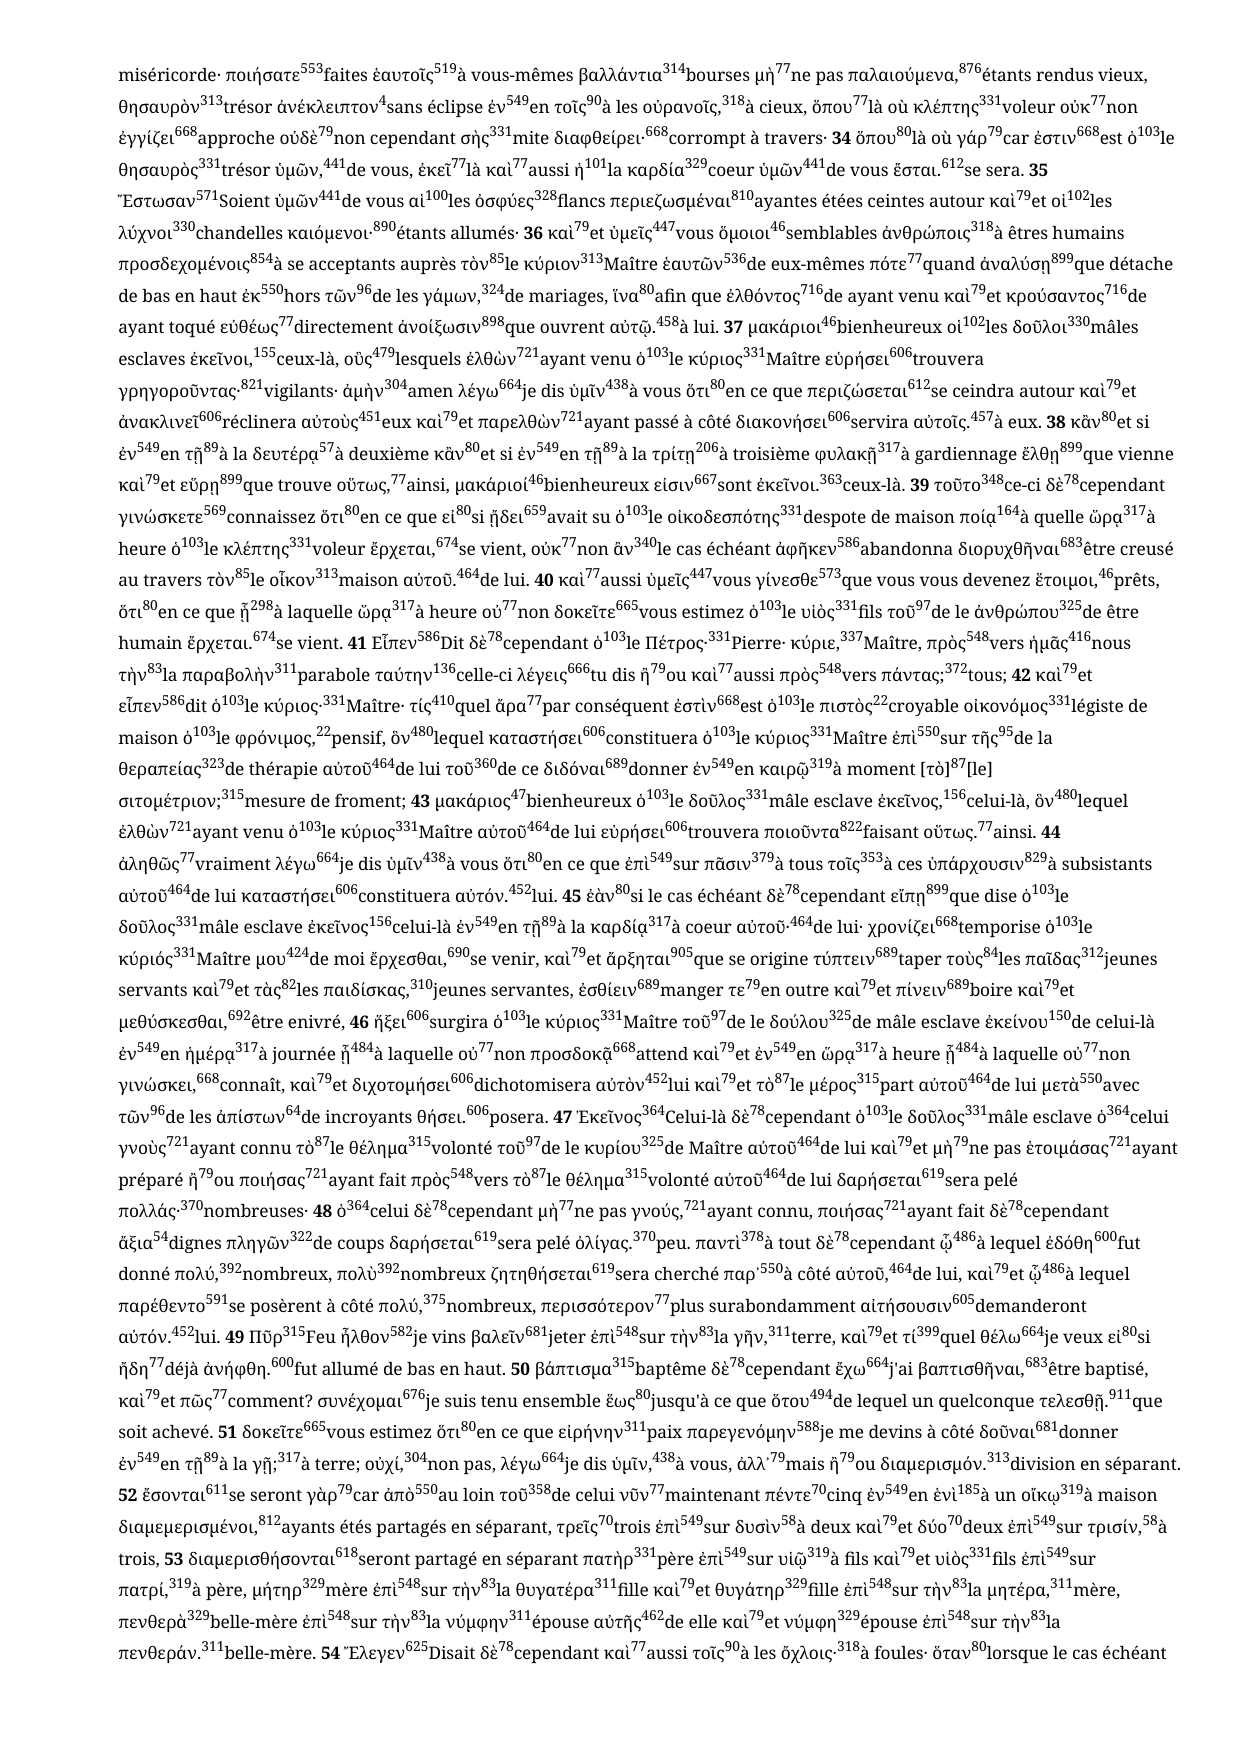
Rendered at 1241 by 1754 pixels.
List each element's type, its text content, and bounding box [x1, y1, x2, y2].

text 1 Ἐν549En οἷς485à lesquels ἐπισυναχθεισῶν751de ayantes étées rassemblées τῶν94de les μυριάδων322de myriades τοῦ97de le ὄχλου,325de foule, ὥστε80de sorte que καταπατεῖν689piétiner de haut en bas ἀλλήλους,501les uns les autres, ἤρξατο592se origina λέγειν689dire πρὸς548vers τοὺς84les μαθητὰς312disciples αὐτοῦ464de lui πρῶτον·77premièrement· προσέχετε569attenez ἑαυτοῖς519à vous-mêmes ἀπὸ550au loin τῆς95de la ζύμης,323de levain, ἥτις496laquelle une quelconque ἐστὶν668est ὑπόκρισις,329hypocrisie, τῶν96de les Φαρισαίων.324de Pharisiens. 2 Οὐδὲν392Aucun δὲ78cependant συγκεκαλυμμένον815ayant été couvert avec ἐστὶν668est ὃ500lequel οὐκ77non ἀποκαλυφθήσεται619sera découvert καὶ79et κρυπτὸν73caché ὃ500lequel οὐ77non γνωσθήσεται.619sera connu. 3 ἀνθ᾽550contre ὧν493de lesquels ὅσα481autant lesquels ἐν549en τῇ89à la σκοτίᾳ317à ténèbre εἴπατε583vous dîtes ἐν549en τῷ93à le φωτὶ321à lumière ἀκουσθήσεται,619sera écouté, καὶ79et ὃ482lequel πρὸς548vers τὸ87le οὖς315oreille ἐλαλήσατε583vous bavardâtes ἐν549en τοῖς92à les ταμείοις320à celliers κηρυχθήσεται619sera annoncé ἐπὶ550sur τῶν98de les δωμάτων.326de dômes. 4 Λέγω664Je dis δὲ78cependant ὑμῖν438à vous τοῖς90à les φίλοις58à amis μου,424de moi, μὴ77ne pas φοβηθῆτε562soyez effrayés ἀπὸ550au loin τῶν357de ceux ἀποκτεινόντων833de tuants catégoriquement τὸ87le σῶμα315corps καὶ79et μετὰ548après ταῦτα347ces-ci μὴ77ne pas ἐχόντων833de ayants περισσότερόν55plus surabondant τι271un quelconque ποιῆσαι.681faire. 5 ὑποδείξω602je montrerai en dessous δὲ78cependant ὑμῖν438à vous τίνα397quel φοβηθῆτε·908que vous soyez effrayé· φοβήθητε562soyez effrayés τὸν346celui μετὰ548après τὸ348ce ἀποκτεῖναι681tuer catégoriquement ἔχοντα822ayant ἐξουσίαν311autorité ἐμβαλεῖν681jeter au dedans εἰς548envers τὴν83la γέενναν.311géhenne. ναὶ304oui λέγω664je dis ὑμῖν,438à vous, τοῦτον346celui-ci φοβήθητε.562soyez effrayés. 6 οὐχὶ340non pas πέντε198cinq στρουθία332moineaux πωλοῦνται679sont troqués ἀσσαρίων326de assarions δύο;192de deux; καὶ79et ἓν73un ἐξ550hors αὐτῶν465de eux οὐκ77non ἔστιν668est ἐπιλελησμένον815ayant été omis en plus ἐνώπιον552en devant τοῦ97de le θεοῦ.325de Dieu. 7 ἀλλὰ79mais καὶ77aussi αἱ100les τρίχες328cheveux τῆς95de la κεφαλῆς323de tête ὑμῶν441de vous πᾶσαι387toutes ἠρίθμηνται.653ont été nombrés. μὴ77ne pas φοβεῖσθε·573que vous vous effrayez· πολλῶν282de nombreux στρουθίων326de moineaux διαφέρετε.665vous différez. 8 Λέγω664Je dis δὲ78cependant ὑμῖν,438à vous, πᾶς390tout ὃς498lequel ἂν340le cas échéant ὁμολογήσῃ899que avoue ἐν549en ἐμοὶ420à moi ἔμπροσθεν552en devers τῶν96de les ἀνθρώπων,324de êtres humains, καὶ77aussi ὁ103le υἱὸς331fils τοῦ97de le ἀνθρώπου325de être humain ὁμολογήσει606avouera ἐν549en αὐτῷ458à lui ἔμπροσθεν552en devers τῶν96de les ἀγγέλων324de messagers τοῦ97de le θεοῦ·325de Dieu· 9 ὁ364celui δὲ78cependant ἀρνησάμενός740se ayant nié με417moi ἐνώπιον552en devant τῶν96de les ἀνθρώπων324de êtres humains ἀπαρνηθήσεται619sera nié au loin ἐνώπιον552en devant τῶν96de les ἀγγέλων324de messagers τοῦ97de le θεοῦ.325de Dieu. 10 Καὶ79Et πᾶς390tout ὃς498lequel ἐρεῖ606dira λόγον313discours εἰς548envers τὸν85le υἱὸν313fils τοῦ97de le ἀνθρώπου,325de être humain, ἀφεθήσεται619sera abandonné αὐτῷ·458à lui· τῷ352à celui δὲ78cependant εἰς548envers τὸ87le ἅγιον6saint πνεῦμα315souffle βλασφημήσαντι713à ayant blasphémé οὐκ77non ἀφεθήσεται.619sera abandonné. 11 Ὅταν80Lorsque le cas échéant δὲ78cependant εἰσφέρωσιν920que importent ὑμᾶς436vous ἐπὶ548sur τὰς82les συναγωγὰς310synagogues καὶ79et τὰς82les ἀρχὰς310origines καὶ79et τὰς82les ἐξουσίας,310autorités, μὴ77ne pas μεριμνήσητε896que vous inquiétiez πῶς77comment? ἢ79ou τί399quel ἀπολογήσησθε902que vous vous apologisiez ἢ79ou τί399quel εἴπητε·896que vous disiez· 12 τὸ105le γὰρ79car ἅγιον24saint πνεῦμα333souffle διδάξει606enseignera ὑμᾶς436vous ἐν549en αὐτῇ142à même τῇ89à la ὥρᾳ317à heure ἃ481lesquels δεῖ668attache de lien εἰπεῖν.681dire. 13 Εἶπεν586Dit δέ78cependant τις390un quelconque ἐκ550hors τοῦ97de le ὄχλου325de foule αὐτῷ·458à lui· διδάσκαλε,337enseignant, εἰπὲ554dis τῷ91à le ἀδελφῷ319à frère μου424de moi μερίσασθαι682se partager μετ᾽550avec ἐμοῦ424de moi τὴν83la κληρονομίαν.311héritage. 14 ὁ469celui δὲ78cependant εἶπεν586dit αὐτῷ·458à lui· ἄνθρωπε,337être humain, τίς410quel με417moi κατέστησεν586constitua κριτὴν313juge ἢ79ou μεριστὴν313partageur ἐφ᾽548sur ὑμᾶς;436vous; 15 Εἶπεν586Dit δὲ78cependant πρὸς548vers αὐτούς·451eux· ὁρᾶτε569voyez καὶ79et φυλάσσεσθε573que vous vous gardiennez ἀπὸ550au loin πάσης279de toute πλεονεξίας,323de cupidité, ὅτι80en ce que οὐκ77non ἐν549en τῷ354à ce περισσεύειν689surabonder τινὶ378à un quelconque ἡ101la ζωὴ329vie αὐτοῦ464de lui ἐστιν668est ἐκ550hors τῶν359de ces ὑπαρχόντων835de subsistants αὐτῷ.458à lui. 16 Εἶπεν586Dit δὲ78cependant παραβολὴν311parabole πρὸς548vers αὐτοὺς451eux λέγων·840disant· ἀνθρώπου325de être humain τινὸς281de un quelconque πλουσίου16de riche εὐφόρησεν586colporta bien ἡ101la χώρα.329région. 17 καὶ79et διελογίζετο631se calculait au-travers ἐν549en ἑαυτῷ533à lui-même λέγων·840disant· τί399quel ποιήσω,895que je fasse, ὅτι80en ce que οὐκ77non ἔχω664j'ai ποῦ77où? συνάξω602je mènerai ensemble τοὺς84les καρπούς312fruits μου;424de moi; 18 καὶ79et εἶπεν·586dit· τοῦτο348ce-ci ποιήσω,602je ferai, καθελῶ602je saisirai du haut vers le bas μου424de moi τὰς82les ἀποθήκας310granges καὶ79et μείζονας50plus grandes οἰκοδομήσω602j'édifierai en maison καὶ79et συνάξω602je mènerai ensemble ἐκεῖ77là πάντα269tout τὸν85le σῖτον313froment καὶ79et τὰ86les ἀγαθά54bons μου424de moi 19 καὶ79et ἐρῶ602je dirai τῇ89à la ψυχῇ317à âme μου·424de moi· ψυχή,335âme, ἔχεις666tu as πολλὰ270nombreux ἀγαθὰ54bons κείμενα850se couchants εἰς548envers ἔτη314ans πολλά·270nombreux· ἀναπαύου,574te pause de bas en haut, φάγε,554mange, πίε,554bois, εὐφραίνου.578sois réjoui. 20 εἶπεν586dit δὲ78cependant αὐτῷ458à lui ὁ103le θεός·331Dieu· ἄφρων,76insensé, ταύτῃ142à celle-ci τῇ89à la νυκτὶ317à nuit τὴν83la ψυχήν311âme σου442de toi ἀπαιτοῦσιν667redemandent au loin ἀπὸ550au loin σοῦ·442de toi· ἃ481lesquels δὲ78cependant ἡτοίμασας,584tu préparas, τίνι401à quel ἔσται;612se sera; 21 οὕτως77ainsi ὁ364celui θησαυρίζων840thésaurisant ἑαυτῷ533à lui-même καὶ79et μὴ77ne pas εἰς548envers θεὸν313Dieu πλουτῶν.840étant riche. 22 Εἶπεν586Dit δὲ78cependant πρὸς548vers τοὺς84les μαθητὰς312disciples [αὐτοῦ]·464[de lui]· διὰ548par le fait de τοῦτο348ce-ci λέγω664je dis ὑμῖν·438à vous· μὴ77ne pas μεριμνᾶτε569inquiétez τῇ249à la ψυχῇ317à âme τί399quel φάγητε,896que vous mangiez, μηδὲ79ni cependant τῷ93à le σώματι321à corps τί399quel ἐνδύσησθε.902que vous vous envêtiez. 23 ἡ261la γὰρ79car ψυχὴ329âme πλεῖόν49plus nombreusement ἐστιν668est τῆς95de la τροφῆς323de nourriture καὶ79et τὸ105le σῶμα333corps τοῦ99de le ἐνδύματος.327de vêtement. 24 κατανοήσατε553intelligez complètement τοὺς84les κόρακας312corbeaux ὅτι80en ce que οὐ77non σπείρουσιν667sèment οὐδὲ79non cependant θερίζουσιν,667moissonnent, οἷς485à lesquels οὐκ77non ἔστιν668est ταμεῖον333cellier οὐδὲ79non cependant ἀποθήκη,329grange, καὶ79et ὁ103le θεὸς331Dieu τρέφει668nourrit αὐτούς·451eux· πόσῳ402à combien grand? μᾶλλον77davantage ὑμεῖς447vous διαφέρετε665vous différez τῶν98de les πετεινῶν.326de volatiles. 25 τίς410quel δὲ78cependant ἐξ550hors ὑμῶν441de vous μεριμνῶν840inquiétant δύναται674se peut ἐπὶ548sur τὴν83la ἡλικίαν311âge αὐτοῦ464de lui προσθεῖναι681apposer πῆχυν;313coudée; 26 εἰ80si οὖν79donc οὐδὲ77non cependant ἐλάχιστον55moindre δύνασθε,671vous vous pouvez, τί399quel περὶ550autour τῶν98de les λοιπῶν385de restants μεριμνᾶτε;665vous inquiétez; 27 κατανοήσατε553intelligez complètement τὰ86les κρίνα314lis πῶς77comment? αὐξάνει·668croît· οὐ77non κοπιᾷ668peine οὐδὲ79non cependant νήθει·668file· λέγω664je dis δὲ78cependant ὑμῖν,438à vous, οὐδὲ77non cependant Σολομὼν331Solomon ἐν549en πάσῃ273à toute τῇ89à la δόξῃ317à gloire αὐτοῦ464de lui περιεβάλετο592se entoura ὡς80comme ἓν73un τούτων.359de ces-ci. 28 εἰ80si δὲ78cependant ἐν549en ἀγρῷ319à champ τὸν85le χόρτον313herbe ὄντα822étant σήμερον77aujourd'hui καὶ79et αὔριον77demain εἰς548envers κλίβανον313clibanus βαλλόμενον875étant jeté ὁ103le θεὸς331Dieu οὕτως77ainsi ἀμφιέζει,668revêt autour, πόσῳ402à combien grand? μᾶλλον77davantage ὑμᾶς,436vous, ὀλιγόπιστοι.75de petites croyances. 29 καὶ77aussi ὑμεῖς447vous μὴ77ne pas ζητεῖτε569cherchez τί399quel φάγητε896que vous mangiez καὶ79et τί399quel πίητε896que vous buviez καὶ79et μὴ77ne pas μετεωρίζεσθε·577soyez élevés haut· 30 ταῦτα347ces-ci γὰρ79car πάντα270tous τὰ104les ἔθνη332ethnies τοῦ97de le κόσμου325de monde ἐπιζητοῦσιν,667surcherchent, ὑμῶν441de vous δὲ78cependant ὁ103le πατὴρ331père οἶδεν642a su ὅτι80en ce que χρῄζετε665vous avez besoin τούτων.359de ces-ci. 31 πλὴν79toutefois ζητεῖτε569cherchez τὴν83la βασιλείαν311royauté αὐτοῦ,464de lui, καὶ79et ταῦτα365ces-ci προστεθήσεται619sera apposé ὑμῖν.438à vous. 32 Μὴ77Ne pas φοβοῦ,574te effraie, τὸ111le μικρὸν28petit ποίμνιον,339troupeau de berger, ὅτι80en ce que εὐδόκησεν586estima en bien ὁ103le πατὴρ331père ὑμῶν441de vous δοῦναι681donner ὑμῖν438à vous τὴν83la βασιλείαν.311royauté. 33 Πωλήσατε553Troquez τὰ347ces ὑπάρχοντα823subsistants ὑμῶν441de vous καὶ79et δότε553donnez ἐλεημοσύνην·311acte de miséricorde· ποιήσατε553faites ἑαυτοῖς519à vous-mêmes βαλλάντια314bourses μὴ77ne pas παλαιούμενα,876étants rendus vieux, θησαυρὸν313trésor ἀνέκλειπτον4sans éclipse ἐν549en τοῖς90à les οὐρανοῖς,318à cieux, ὅπου77là où κλέπτης331voleur οὐκ77non ἐγγίζει668approche οὐδὲ79non cependant σὴς331mite διαφθείρει·668corrompt à travers· 34 ὅπου80là où γάρ79car ἐστιν668est ὁ103le θησαυρὸς331trésor ὑμῶν,441de vous, ἐκεῖ77là καὶ77aussi ἡ101la καρδία329coeur ὑμῶν441de vous ἔσται.612se sera. 35 Ἔστωσαν571Soient ὑμῶν441de vous αἱ100les ὀσφύες328flancs περιεζωσμέναι810ayantes étées ceintes autour καὶ79et οἱ102les λύχνοι330chandelles καιόμενοι·890étants allumés· 36 καὶ79et ὑμεῖς447vous ὅμοιοι46semblables ἀνθρώποις318à êtres humains προσδεχομένοις854à se acceptants auprès τὸν85le κύριον313Maître ἑαυτῶν536de eux-mêmes πότε77quand ἀναλύσῃ899que détache de bas en haut ἐκ550hors τῶν96de les γάμων,324de mariages, ἵνα80afin que ἐλθόντος716de ayant venu καὶ79et κρούσαντος716de ayant toqué εὐθέως77directement ἀνοίξωσιν898que ouvrent αὐτῷ.458à lui. 37 μακάριοι46bienheureux οἱ102les δοῦλοι330mâles esclaves ἐκεῖνοι,155ceux-là, οὓς479lesquels ἐλθὼν721ayant venu ὁ103le κύριος331Maître εὑρήσει606trouvera γρηγοροῦντας·821vigilants· ἀμὴν304amen λέγω664je dis ὑμῖν438à vous ὅτι80en ce que περιζώσεται612se ceindra autour καὶ79et ἀνακλινεῖ606réclinera αὐτοὺς451eux καὶ79et παρελθὼν721ayant passé à côté διακονήσει606servira αὐτοῖς.457à eux. 38 κἂν80et si ἐν549en τῇ89à la δευτέρᾳ57à deuxième κἂν80et si ἐν549en τῇ89à la τρίτῃ206à troisième φυλακῇ317à gardiennage ἔλθῃ899que vienne καὶ79et εὕρῃ899que trouve οὕτως,77ainsi, μακάριοί46bienheureux εἰσιν667sont ἐκεῖνοι.363ceux-là. 39 τοῦτο348ce-ci δὲ78cependant γινώσκετε569connaissez ὅτι80en ce que εἰ80si ᾔδει659avait su ὁ103le οἰκοδεσπότης331despote de maison ποίᾳ164à quelle ὥρᾳ317à heure ὁ103le κλέπτης331voleur ἔρχεται,674se vient, οὐκ77non ἂν340le cas échéant ἀφῆκεν586abandonna διορυχθῆναι683être creusé au travers τὸν85le οἶκον313maison αὐτοῦ.464de lui. 40 καὶ77aussi ὑμεῖς447vous γίνεσθε573que vous vous devenez ἕτοιμοι,46prêts, ὅτι80en ce que ᾗ298à laquelle ὥρᾳ317à heure οὐ77non δοκεῖτε665vous estimez ὁ103le υἱὸς331fils τοῦ97de le ἀνθρώπου325de être humain ἔρχεται.674se vient. 41 Εἶπεν586Dit δὲ78cependant ὁ103le Πέτρος·331Pierre· κύριε,337Maître, πρὸς548vers ἡμᾶς416nous τὴν83la παραβολὴν311parabole ταύτην136celle-ci λέγεις666tu dis ἢ79ou καὶ77aussi πρὸς548vers πάντας;372tous; 42 καὶ79et εἶπεν586dit ὁ103le κύριος·331Maître· τίς410quel ἄρα77par conséquent ἐστὶν668est ὁ103le πιστὸς22croyable οἰκονόμος331légiste de maison ὁ103le φρόνιμος,22pensif, ὃν480lequel καταστήσει606constituera ὁ103le κύριος331Maître ἐπὶ550sur τῆς95de la θεραπείας323de thérapie αὐτοῦ464de lui τοῦ360de ce διδόναι689donner ἐν549en καιρῷ319à moment [τὸ]87[le] σιτομέτριον;315mesure de froment; 43 μακάριος47bienheureux ὁ103le δοῦλος331mâle esclave ἐκεῖνος,156celui-là, ὃν480lequel ἐλθὼν721ayant venu ὁ103le κύριος331Maître αὐτοῦ464de lui εὑρήσει606trouvera ποιοῦντα822faisant οὕτως.77ainsi. 44 ἀληθῶς77vraiment λέγω664je dis ὑμῖν438à vous ὅτι80en ce que ἐπὶ549sur πᾶσιν379à tous τοῖς353à ces ὑπάρχουσιν829à subsistants αὐτοῦ464de lui καταστήσει606constituera αὐτόν.452lui. 45 ἐὰν80si le cas échéant δὲ78cependant εἴπῃ899que dise ὁ103le δοῦλος331mâle esclave ἐκεῖνος156celui-là ἐν549en τῇ89à la καρδίᾳ317à coeur αὐτοῦ·464de lui· χρονίζει668temporise ὁ103le κύριός331Maître μου424de moi ἔρχεσθαι,690se venir, καὶ79et ἄρξηται905que se origine τύπτειν689taper τοὺς84les παῖδας312jeunes servants καὶ79et τὰς82les παιδίσκας,310jeunes servantes, ἐσθίειν689manger τε79en outre καὶ79et πίνειν689boire καὶ79et μεθύσκεσθαι,692être enivré, 46 ἥξει606surgira ὁ103le κύριος331Maître τοῦ97de le δούλου325de mâle esclave ἐκείνου150de celui-là ἐν549en ἡμέρᾳ317à journée ᾗ484à laquelle οὐ77non προσδοκᾷ668attend καὶ79et ἐν549en ὥρᾳ317à heure ᾗ484à laquelle οὐ77non γινώσκει,668connaît, καὶ79et διχοτομήσει606dichotomisera αὐτὸν452lui καὶ79et τὸ87le μέρος315part αὐτοῦ464de lui μετὰ550avec τῶν96de les ἀπίστων64de incroyants θήσει.606posera. 47 Ἐκεῖνος364Celui-là δὲ78cependant ὁ103le δοῦλος331mâle esclave ὁ364celui γνοὺς721ayant connu τὸ87le θέλημα315volonté τοῦ97de le κυρίου325de Maître αὐτοῦ464de lui καὶ79et μὴ79ne pas ἑτοιμάσας721ayant préparé ἢ79ou ποιήσας721ayant fait πρὸς548vers τὸ87le θέλημα315volonté αὐτοῦ464de lui δαρήσεται619sera pelé πολλάς·370nombreuses· 48 ὁ364celui δὲ78cependant μὴ77ne pas γνούς,721ayant connu, ποιήσας721ayant fait δὲ78cependant ἄξια54dignes πληγῶν322de coups δαρήσεται619sera pelé ὀλίγας.370peu. παντὶ378à tout δὲ78cependant ᾧ486à lequel ἐδόθη600fut donné πολύ,392nombreux, πολὺ392nombreux ζητηθήσεται619sera cherché παρ᾽550à côté αὐτοῦ,464de lui, καὶ79et ᾧ486à lequel παρέθεντο591se posèrent à côté πολύ,375nombreux, περισσότερον77plus surabondamment αἰτήσουσιν605demanderont αὐτόν.452lui. 49 Πῦρ315Feu ἦλθον582je vins βαλεῖν681jeter ἐπὶ548sur τὴν83la γῆν,311terre, καὶ79et τί399quel θέλω664je veux εἰ80si ἤδη77déjà ἀνήφθη.600fut allumé de bas en haut. 50 βάπτισμα315baptême δὲ78cependant ἔχω664j'ai βαπτισθῆναι,683être baptisé, καὶ79et πῶς77comment? συνέχομαι676je suis tenu ensemble ἕως80jusqu'à ce que ὅτου494de lequel un quelconque τελεσθῇ.911que soit achevé. 51 δοκεῖτε665vous estimez ὅτι80en ce que εἰρήνην311paix παρεγενόμην588je me devins à côté δοῦναι681donner ἐν549en τῇ89à la γῇ;317à terre; οὐχί,304non pas, λέγω664je dis ὑμῖν,438à vous, ἀλλ᾽79mais ἢ79ou διαμερισμόν.313division en séparant. 52 ἔσονται611se seront γὰρ79car ἀπὸ550au loin τοῦ358de celui νῦν77maintenant πέντε70cinq ἐν549en ἑνὶ185à un οἴκῳ319à maison διαμεμερισμένοι,812ayants étés partagés en séparant, τρεῖς70trois ἐπὶ549sur δυσὶν58à deux καὶ79et δύο70deux ἐπὶ549sur τρισίν,58à trois, 53 διαμερισθήσονται618seront partagé en séparant πατὴρ331père ἐπὶ549sur υἱῷ319à fils καὶ79et υἱὸς331fils ἐπὶ549sur πατρί,319à père, μήτηρ329mère ἐπὶ548sur τὴν83la θυγατέρα311fille καὶ79et θυγάτηρ329fille ἐπὶ548sur τὴν83la μητέρα,311mère, πενθερὰ329belle-mère ἐπὶ548sur τὴν83la νύμφην311épouse αὐτῆς462de elle καὶ79et νύμφη329épouse ἐπὶ548sur τὴν83la πενθεράν.311belle-mère. 54 Ἔλεγεν625Disait δὲ78cependant καὶ77aussi τοῖς90à les ὄχλοις·318à foules· ὅταν80lorsque le cas échéant ἴδητε896que vous voyiez [τὴν]83[la] νεφέλην311nuée ἀνατέλλουσαν820levante de bas en haut ἐπὶ550sur δυσμῶν,322de couchants, εὐθέως77directement λέγετε665vous dites ὅτι80en ce que ὄμβρος331averse ἔρχεται,674se vient, καὶ79et γίνεται674se devient οὕτως·77ainsi· 55 καὶ79et ὅταν80lorsque le cas échéant νότον313sud πνέοντα,822soufflant, λέγετε665vous dites ὅτι80en ce que καύσων331canicule ἔσται,612se sera, καὶ79et γίνεται.674se devient. 56 ὑποκριταί,336hypocrites, τὸ87le πρόσωπον315face τοῦ97de le οὐρανοῦ325de ciel καὶ79et τῆς95de la γῆς323de terre οἴδατε639vous avez su δοκιμάζειν,689éprouver, τὸν85le καιρὸν313moment δὲ78cependant τοῦτον138celui-ci πῶς77comment? οὐκ77non οἴδατε639vous avez su δοκιμάζειν;689éprouver; 57 Τί399Quel δὲ78cependant καὶ77aussi ἀφ᾽550au loin ἑαυτῶν521de vous-mêmes οὐ77non κρίνετε665vous jugez τὸ482ce δίκαιον;55juste; 58 ὡς80comme γὰρ79car ὑπάγεις666tu diriges en arrière μετὰ550avec τοῦ97de le ἀντιδίκου325de adversaire σου442de toi ἐπ᾽548sur ἄρχοντα,313chef, ἐν549en τῇ89à la ὁδῷ317à chemin δὸς554donne ἐργασίαν311travaillance ἀπηλλάχθαι688avoir été débarrassé ἀπ᾽550au loin αὐτοῦ,464de lui, μήποτε80de peur que κατασύρῃ921que traîne de haut en bas σε437toi πρὸς548vers τὸν85le κριτήν,313juge, καὶ79et ὁ103le κριτής331juge σε437toi παραδώσει606livrera τῷ91à le πράκτορι,319à exécuteur, καὶ79et ὁ103le πράκτωρ331exécuteur σε437toi βαλεῖ606jettera εἰς548envers φυλακήν.311gardiennage. 59 λέγω664je dis σοι,439à toi, οὐ77non μὴ77ne pas ἐξέλθῃς897que tu sortes ἐκεῖθεν,77de là, ἕως80jusqu'à ce que καὶ77aussi τὸ87le ἔσχατον204dernier λεπτὸν315petite pièce ἀποδῷς.897que tu redonnes. [118, 59, 1181, 1665]
